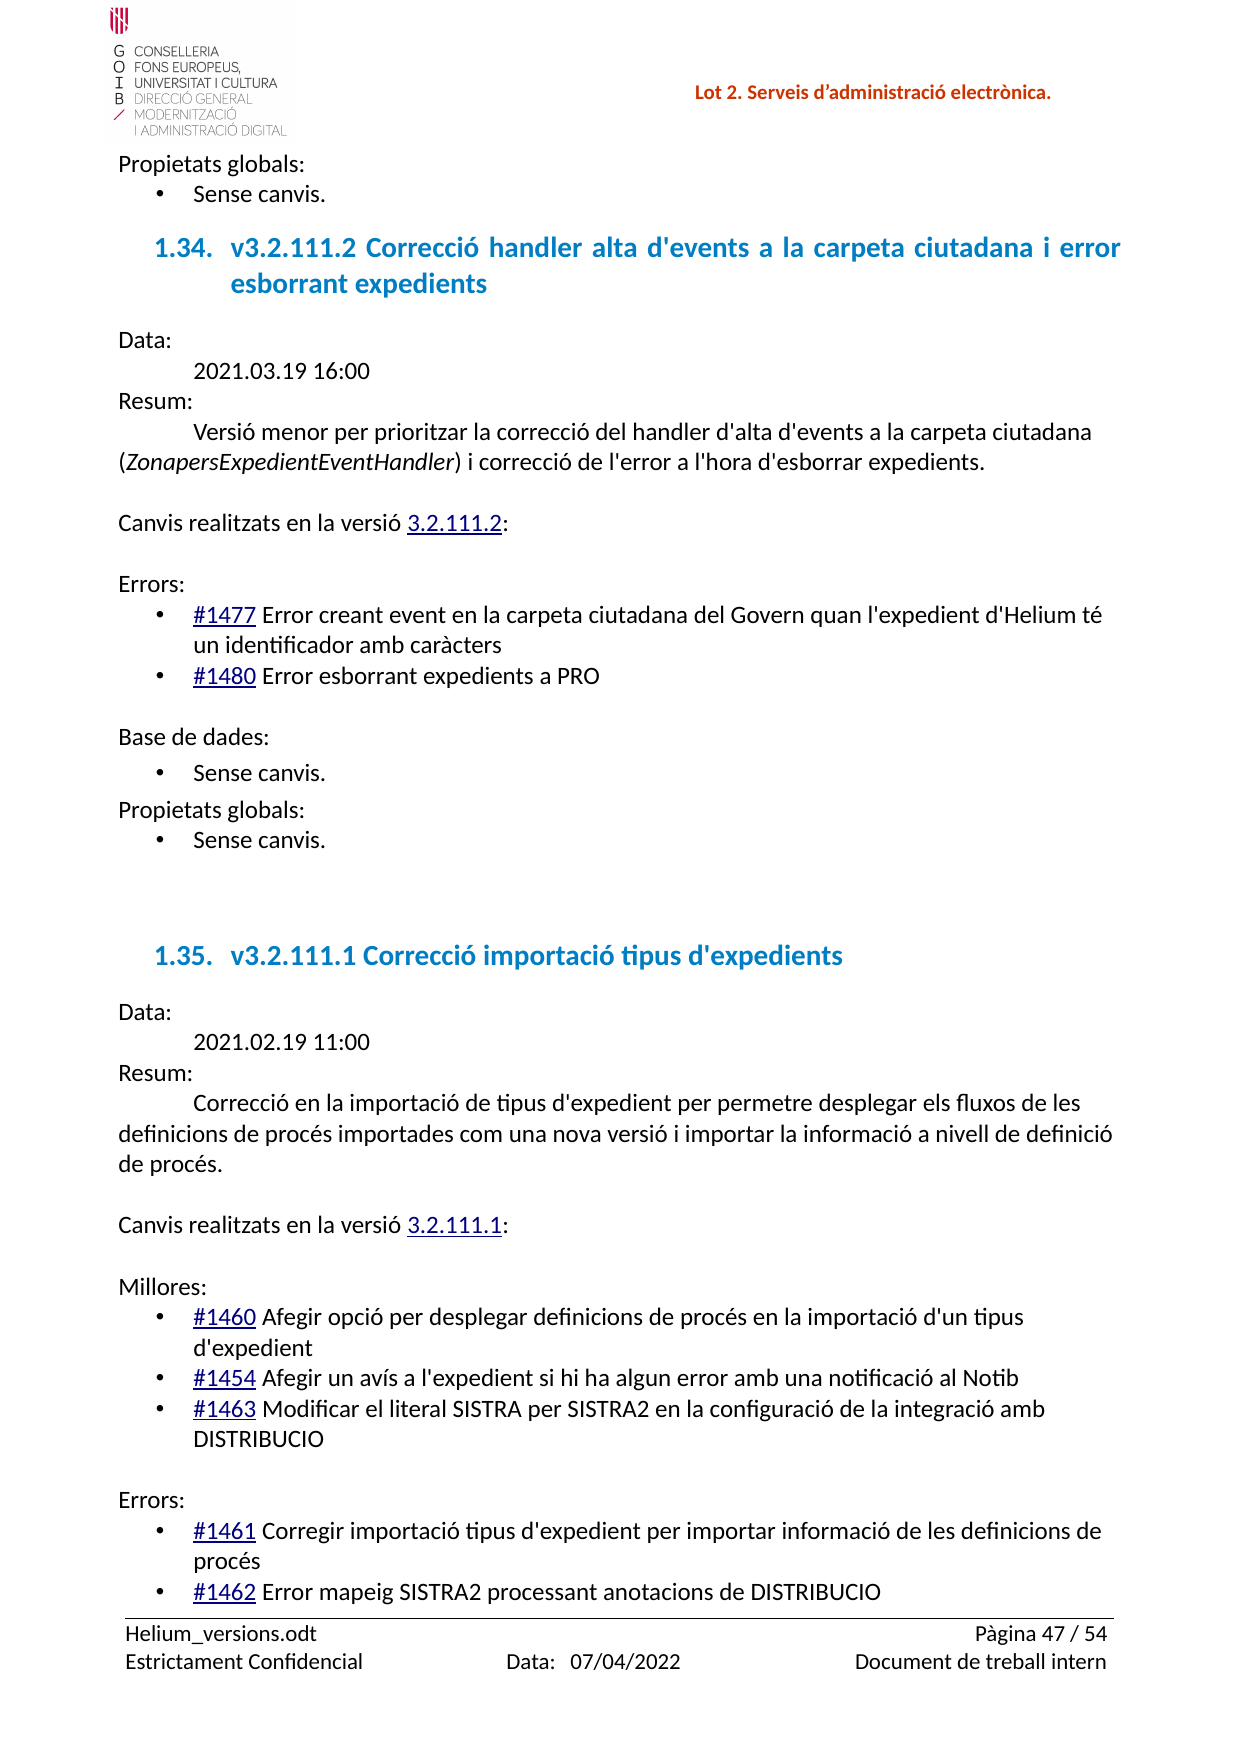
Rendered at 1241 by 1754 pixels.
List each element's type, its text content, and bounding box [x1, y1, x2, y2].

list #1480 Error esborrant expedients a PRO [156, 660, 1122, 691]
picture [100, 0, 297, 144]
text Canvis realitzats en la versió 3.2.111.2: [118, 507, 1122, 538]
text Errors: [118, 568, 1122, 599]
text Data: [118, 996, 1122, 1026]
list #1463 Modificar el literal SISTRA per SISTRA2 en la configuració de la integració amb DISTRIBUCIO [156, 1393, 1122, 1454]
text Data: [118, 324, 1122, 355]
text Millores: [118, 1271, 1122, 1301]
list #1462 Error mapeig SISTRA2 processant anotacions de DISTRIBUCIO [156, 1576, 1122, 1606]
text Canvis realitzats en la versió 3.2.111.1: [118, 1209, 1122, 1240]
text Resum: [118, 385, 1122, 416]
text Resum: [118, 1057, 1122, 1087]
text 2021.02.19 11:00 [118, 1026, 1122, 1057]
list #1461 Corregir importació tipus d'expedient per importar informació de les definicions de procés [156, 1515, 1122, 1576]
text Base de dades: [118, 721, 1122, 752]
text Versió menor per prioritzar la correcció del handler d'alta d'events a la carpeta ciutadana (ZonapersExpedientEventHandler) i correcció de l'error a l'hora d'esborrar expedients. [118, 416, 1122, 477]
text Correcció en la importació de tipus d'expedient per permetre desplegar els fluxos de les definicions de procés importades com una nova versió i importar la informació a nivell de definició de procés. [118, 1087, 1122, 1179]
subtitle v3.2.111.1 Correcció importació tipus d'expedients [153, 937, 1122, 972]
text 2021.03.19 16:00 [118, 355, 1122, 385]
text Propietats globals: [118, 794, 1122, 824]
list Sense canvis. [156, 824, 1122, 855]
list #1477 Error creant event en la carpeta ciutadana del Govern quan l'expedient d'Helium té un identificador amb caràcters [156, 599, 1122, 660]
list #1454 Afegir un avís a l'expedient si hi ha algun error amb una notificació al Notib [156, 1362, 1122, 1393]
list Sense canvis. [156, 178, 1122, 209]
list Sense canvis. [156, 757, 1122, 788]
list #1460 Afegir opció per desplegar definicions de procés en la importació d'un tipus d'expedient [156, 1301, 1122, 1362]
subtitle v3.2.111.2 Correcció handler alta d'events a la carpeta ciutadana i error esborrant expedients [153, 229, 1122, 301]
text Propietats globals: [118, 148, 1122, 178]
text Errors: [118, 1484, 1122, 1515]
